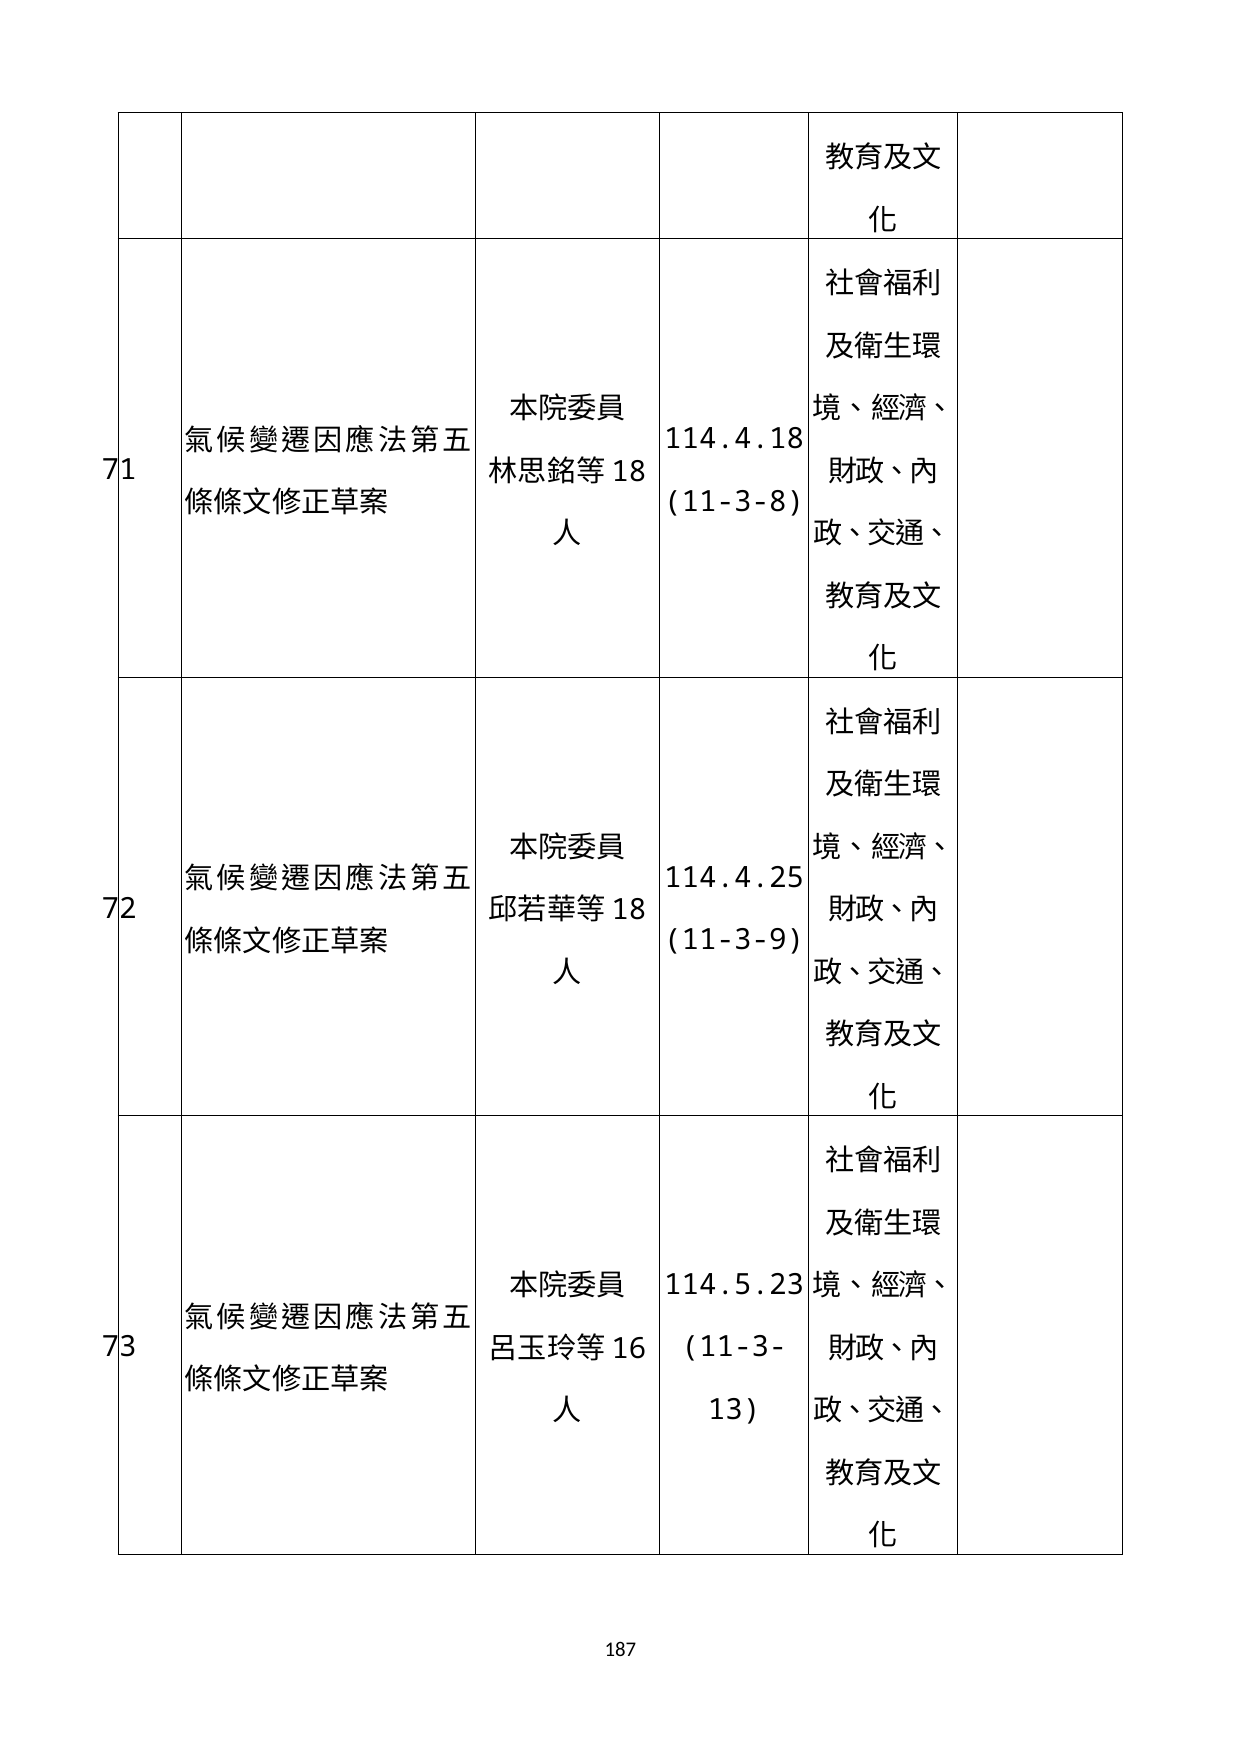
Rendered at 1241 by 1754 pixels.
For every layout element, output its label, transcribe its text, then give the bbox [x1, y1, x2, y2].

table_cell 本院委員 林思銘等18人 [476, 239, 659, 677]
table_cell [958, 1116, 1122, 1554]
table_cell 教育及文化 [809, 113, 957, 238]
table_cell 114.5.23 (11-3-13) [660, 1116, 808, 1554]
table_cell [119, 239, 181, 677]
table_cell 114.4.18 (11-3-8) [660, 239, 808, 677]
table_cell 114.4.25 (11-3-9) [660, 678, 808, 1115]
table_cell [119, 1116, 181, 1554]
table_cell [958, 678, 1122, 1115]
table_cell [660, 113, 808, 238]
table_cell 社會福利及衛生環境、經濟、財政、內政、交通、教育及文化 [809, 1116, 957, 1554]
table_cell [119, 678, 181, 1115]
table_cell 本院委員 邱若華等18人 [476, 678, 659, 1115]
table_cell [958, 239, 1122, 677]
table_cell 氣候變遷因應法第五條條文修正草案 [182, 239, 475, 677]
table_cell 本院委員 呂玉玲等16人 [476, 1116, 659, 1554]
table_cell [119, 113, 181, 238]
table_cell 社會福利及衛生環境、經濟、財政、內政、交通、教育及文化 [809, 678, 957, 1115]
table_cell [476, 113, 659, 238]
table_cell 氣候變遷因應法第五條條文修正草案 [182, 678, 475, 1115]
table_cell [958, 113, 1122, 238]
table_cell 氣候變遷因應法第五條條文修正草案 [182, 1116, 475, 1554]
table_cell 社會福利及衛生環境、經濟、財政、內政、交通、教育及文化 [809, 239, 957, 677]
table_cell [182, 113, 475, 238]
